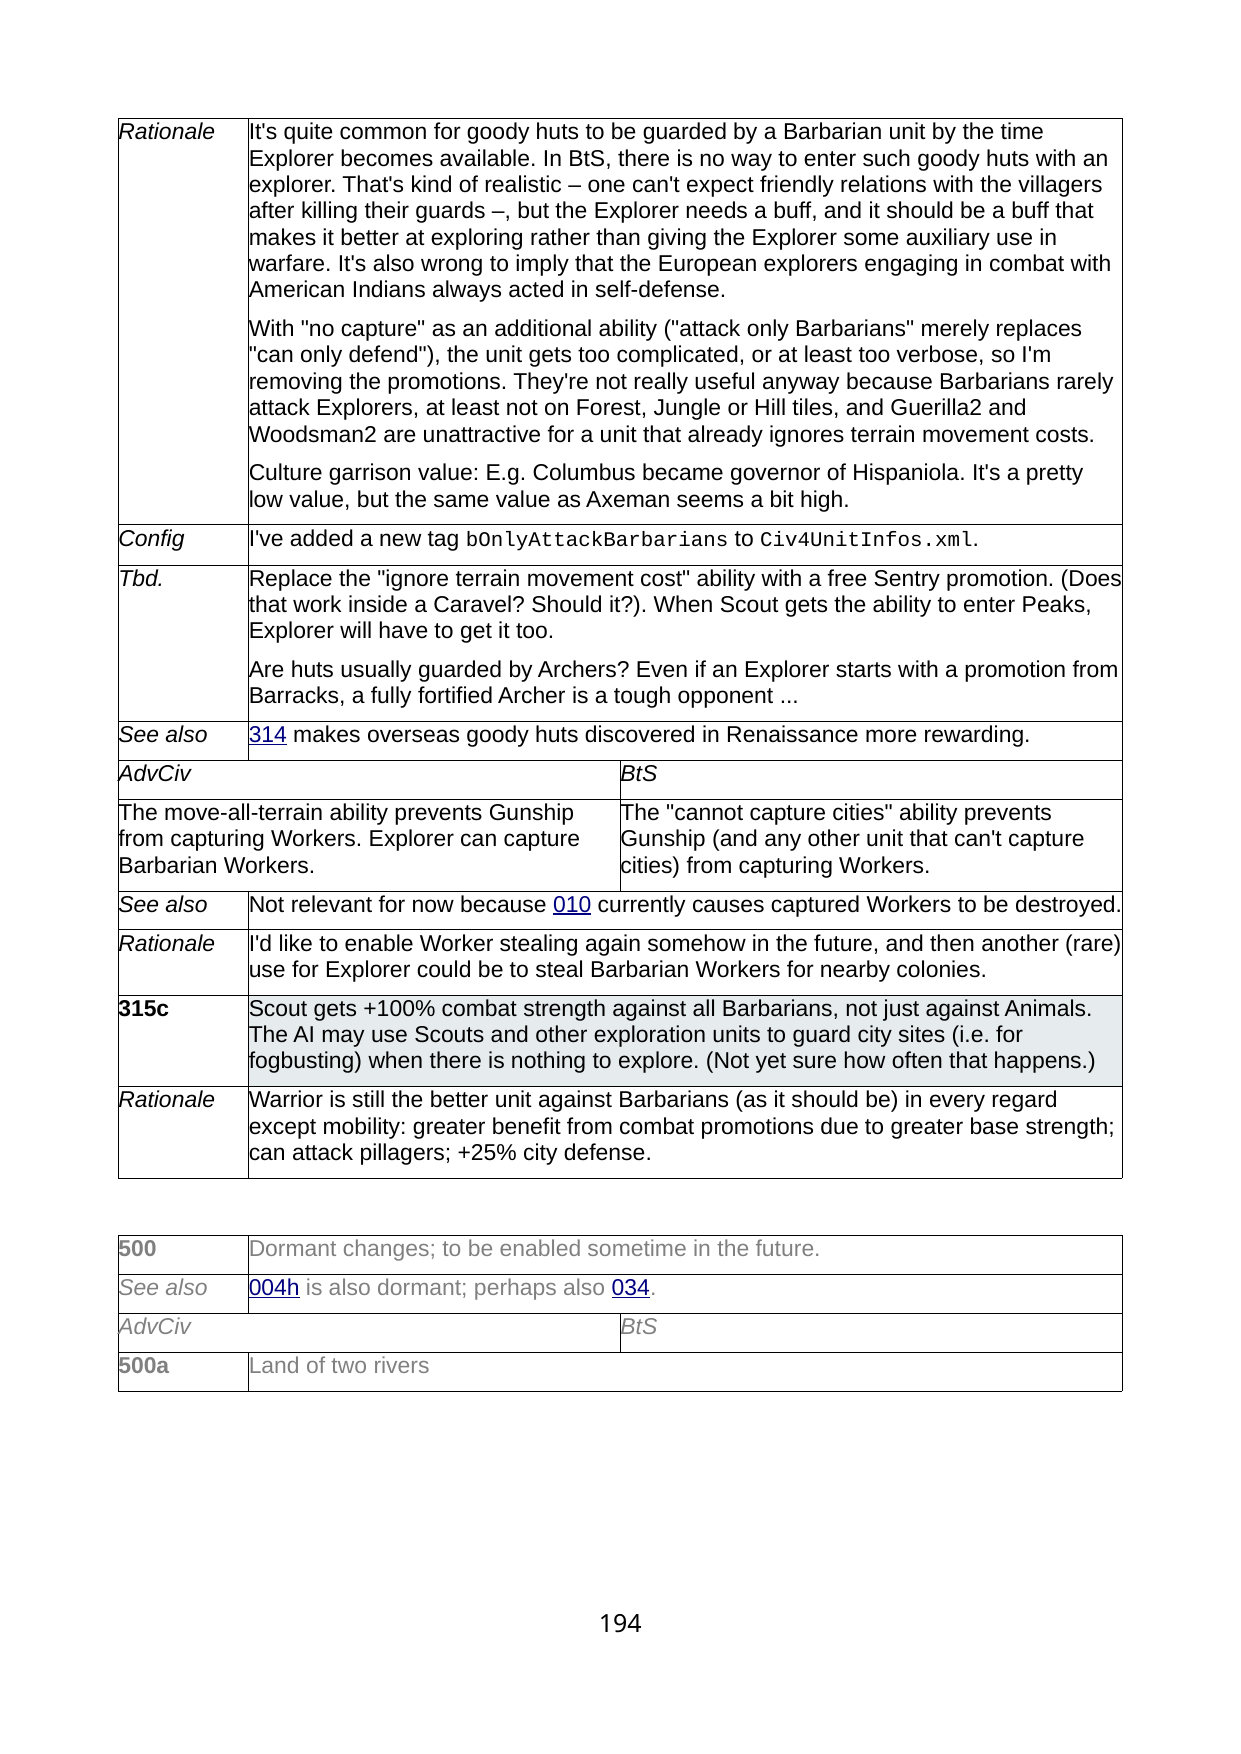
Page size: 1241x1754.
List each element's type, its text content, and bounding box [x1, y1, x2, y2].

table_cell Rationale [119, 119, 248, 524]
table_cell I'd like to enable Worker stealing again somehow in the future, and then another (rare) use for Explorer could be to steal Barbarian Workers for nearby colonies. [249, 930, 1122, 994]
table_cell See also [119, 722, 248, 760]
table_cell Not relevant for now because 010 currently causes captured Workers to be destroyed. [249, 892, 1122, 929]
table_cell It's quite common for goody huts to be guarded by a Barbarian unit by the time Explorer becomes available. In BtS, there is no way to enter such goody huts with an explorer. That's kind of realistic – one can't expect friendly relations with the villagers after killing their guards –, but the Explorer needs a buff, and it should be a buff that makes it better at exploring rather than giving the Explorer some auxiliary use in warfare. It's also wrong to imply that the European explorers engaging in combat with American Indians always acted in self-defense. With "no capture" as an additional ability ("attack only Barbarians" merely replaces "can only defend"), the unit gets too complicated, or at least too verbose, so I'm removing the promotions. They're not really useful anyway because Barbarians rarely attack Explorers, at least not on Forest, Jungle or Hill tiles, and Guerilla2 and Woodsman2 are unattractive for a unit that already ignores terrain movement costs. Culture garrison value: E.g. Columbus became governor of Hispaniola. It's a pretty low value, but the same value as Axeman seems a bit high. [249, 119, 1122, 524]
table_header Dormant changes; to be enabled sometime in the future. [249, 1236, 1122, 1274]
table_cell Land of two rivers [249, 1353, 1122, 1391]
table_cell See also [119, 892, 248, 929]
table_cell Warrior is still the better unit against Barbarians (as it should be) in every regard except mobility: greater benefit from combat promotions due to greater base strength; can attack pillagers; +25% city defense. [249, 1087, 1122, 1178]
table_cell BtS [621, 1314, 1122, 1352]
table_cell Tbd. [119, 566, 248, 721]
table_cell Config [119, 525, 248, 564]
table_cell 004h is also dormant; perhaps also 034. [249, 1275, 1122, 1313]
table_header 500 [119, 1236, 248, 1274]
table_cell The move-all-terrain ability prevents Gunship from capturing Workers. Explorer can capture Barbarian Workers. [119, 800, 620, 891]
table_cell See also [119, 1275, 248, 1313]
table_cell Scout gets +100% combat strength against all Barbarians, not just against Animals. The AI may use Scouts and other exploration units to guard city sites (i.e. for fogbusting) when there is nothing to explore. (Not yet sure how often that happens.) [249, 996, 1122, 1086]
table_cell AdvCiv [119, 1314, 620, 1352]
table_cell AdvCiv [119, 761, 620, 799]
table_cell Rationale [119, 1087, 248, 1178]
table_cell The "cannot capture cities" ability prevents Gunship (and any other unit that can't capture cities) from capturing Workers. [621, 800, 1122, 891]
table_cell I've added a new tag bOnlyAttackBarbarians to Civ4UnitInfos.xml. [249, 525, 1122, 564]
table_cell BtS [621, 761, 1122, 799]
table_cell 315c [119, 996, 248, 1086]
table_cell 500a [119, 1353, 248, 1391]
table_cell Replace the "ignore terrain movement cost" ability with a free Sentry promotion. (Does that work inside a Caravel? Should it?). When Scout gets the ability to enter Peaks, Explorer will have to get it too. Are huts usually guarded by Archers? Even if an Explorer starts with a promotion from Barracks, a fully fortified Archer is a tough opponent ... [249, 566, 1122, 721]
table_cell Rationale [119, 930, 248, 994]
table_cell 314 makes overseas goody huts discovered in Renaissance more rewarding. [249, 722, 1122, 760]
